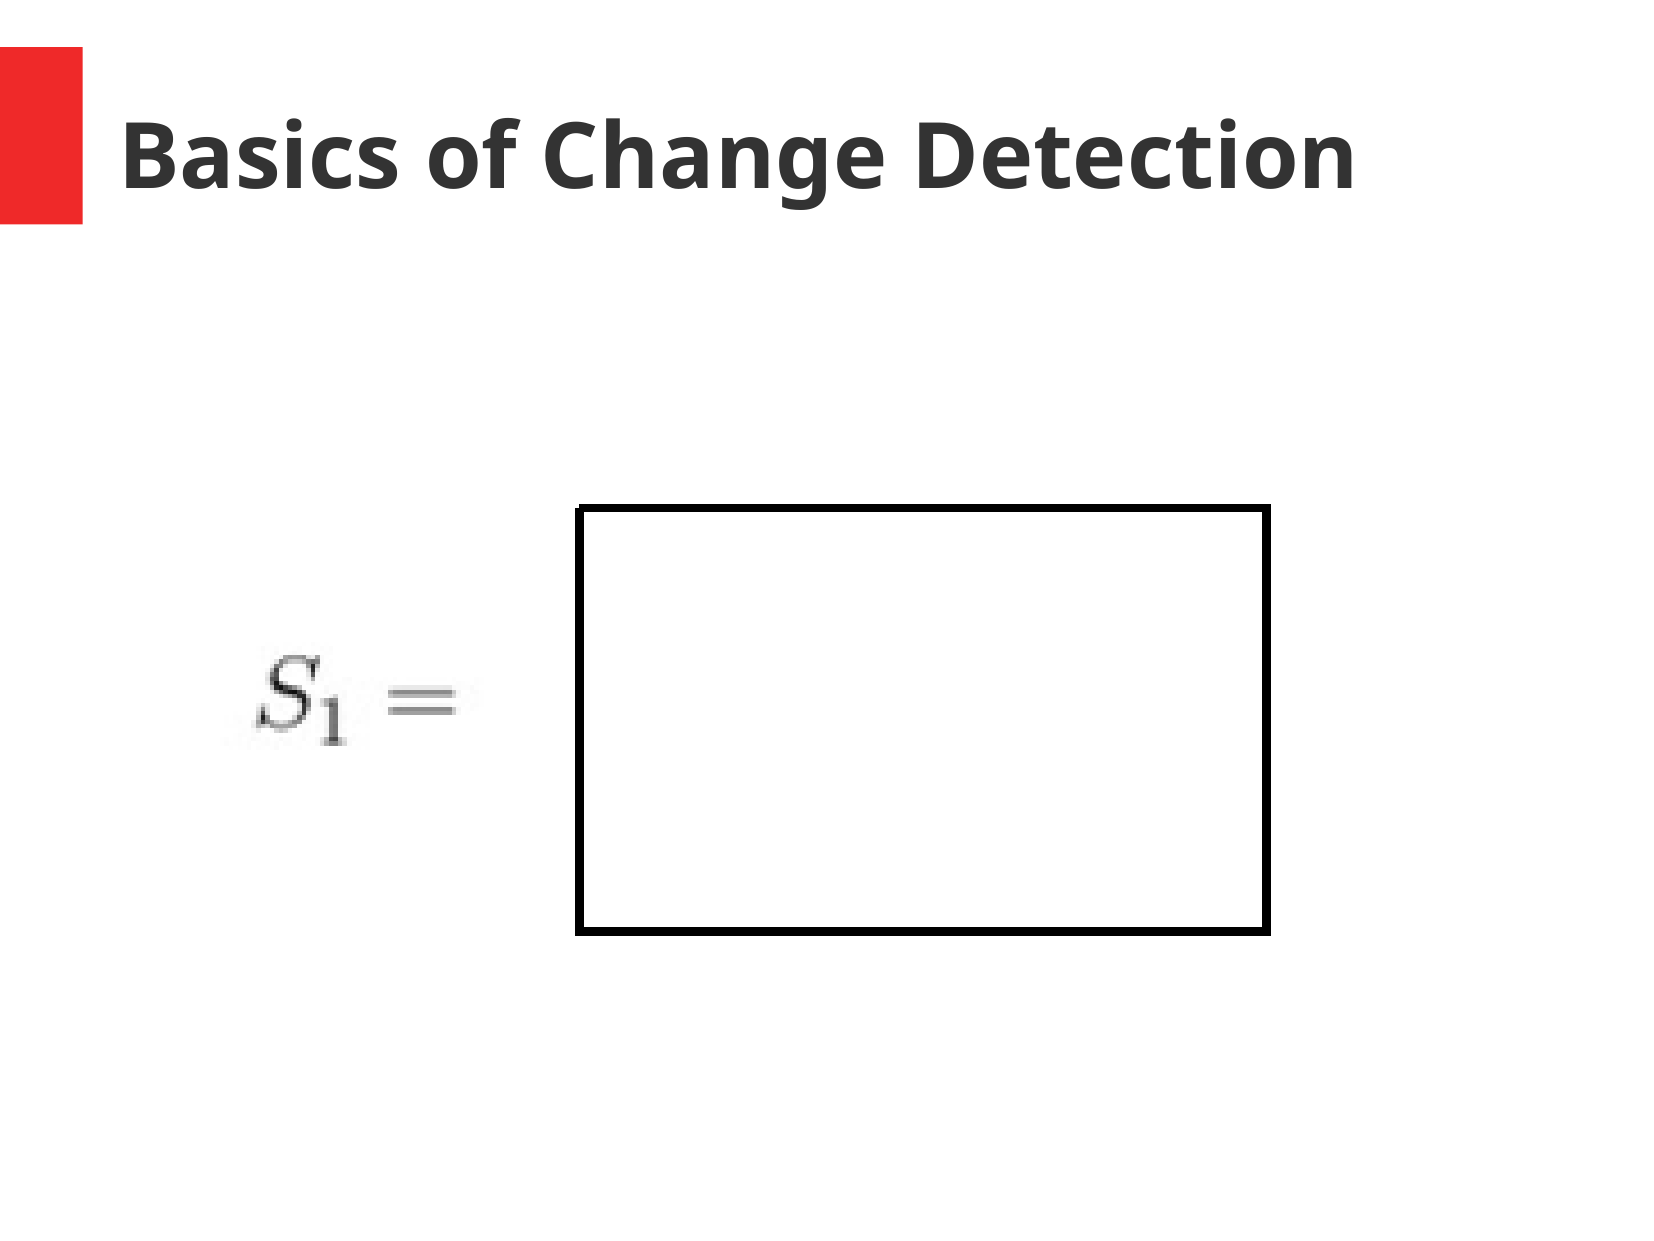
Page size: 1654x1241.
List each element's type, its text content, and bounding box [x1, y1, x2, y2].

title Basics of Change Detection [118, 49, 1571, 257]
picture [120, 314, 1426, 1092]
